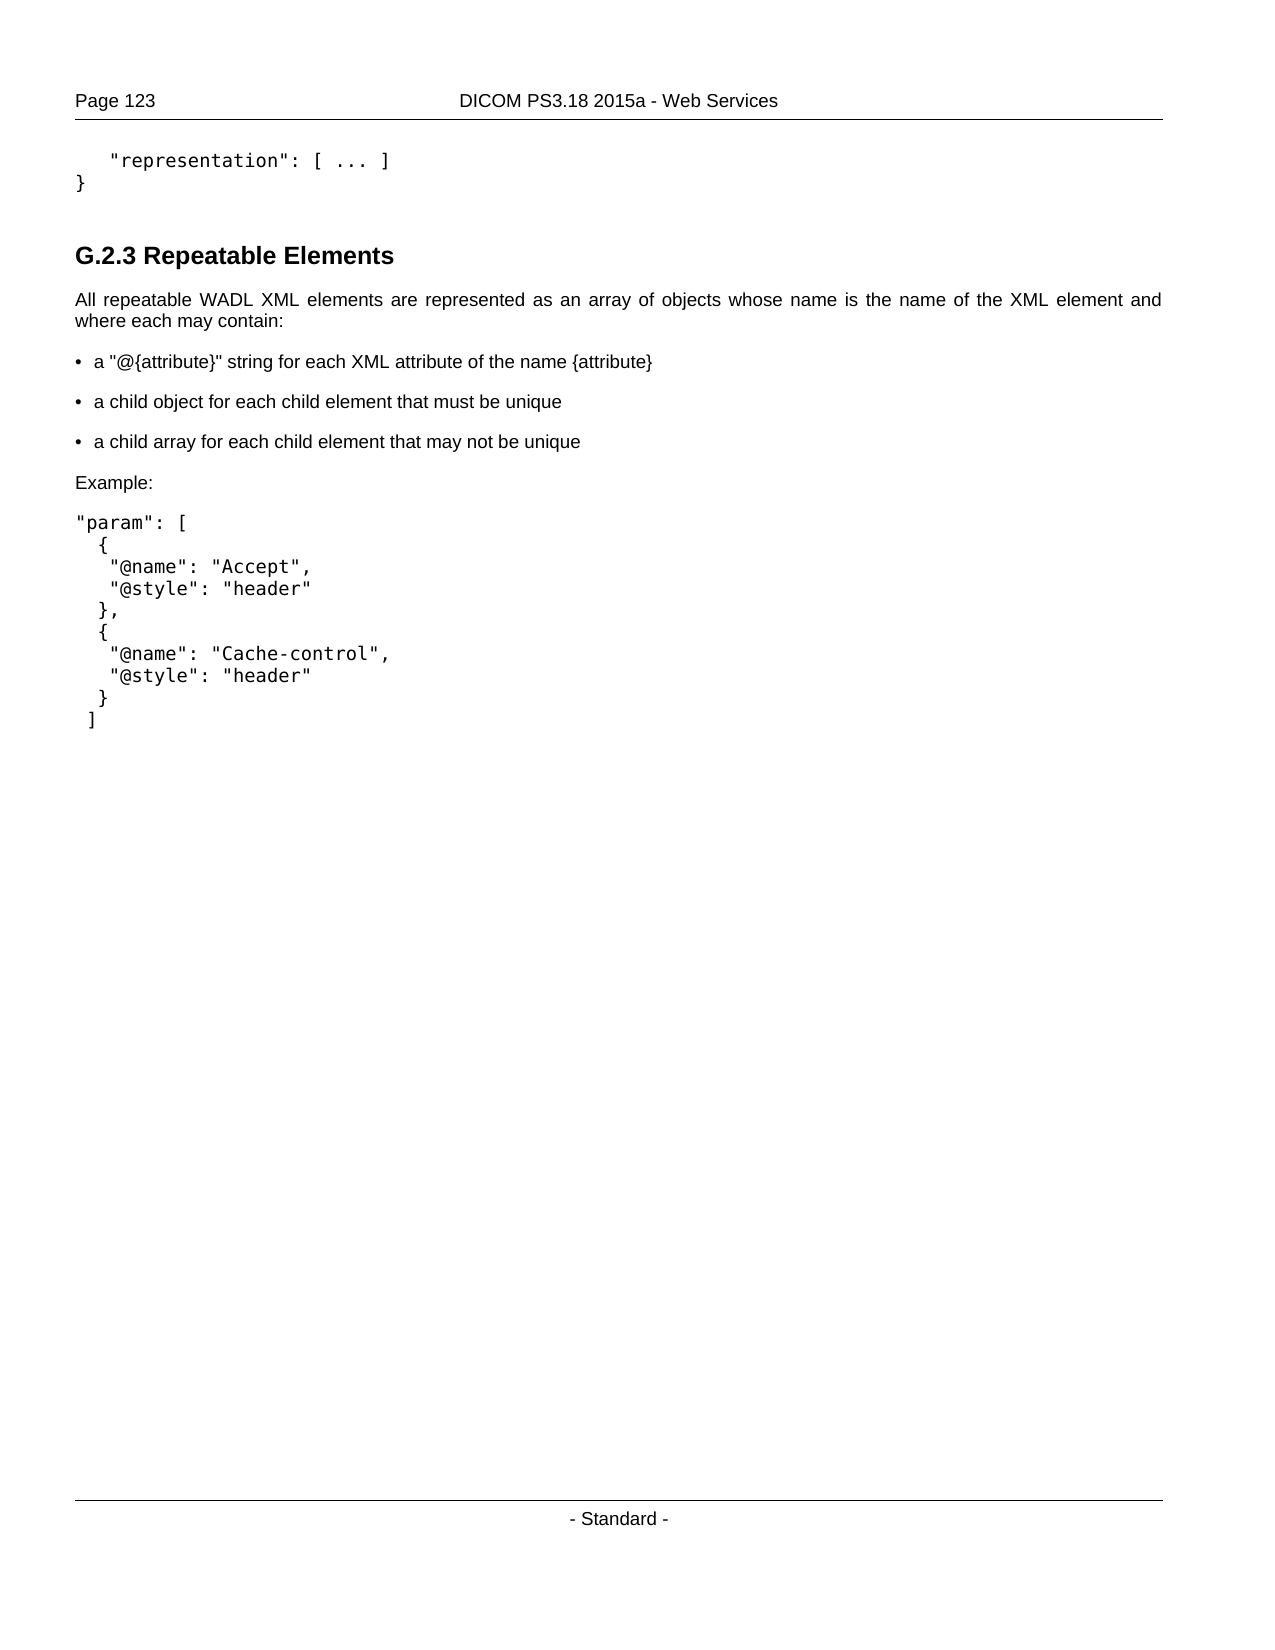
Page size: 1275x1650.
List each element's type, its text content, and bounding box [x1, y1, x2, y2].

text Example: [75, 472, 1162, 493]
text All repeatable WADL XML elements are represented as an array of objects whose name is the name of the XML element and where each may contain: [75, 289, 1162, 332]
list a child object for each child element that must be unique [75, 391, 1162, 412]
list a child array for each child element that may not be unique [75, 431, 1162, 453]
text "param": [ { "@name": "Accept", "@style": "header" }, { "@name": "Cache-control", "@style": "header" } ] [75, 512, 1162, 759]
text "representation": [ ... ] } [75, 150, 1162, 222]
list a "@{attribute}" string for each XML attribute of the name {attribute} [75, 351, 1162, 372]
text G.2.3 Repeatable Elements [75, 241, 1162, 270]
